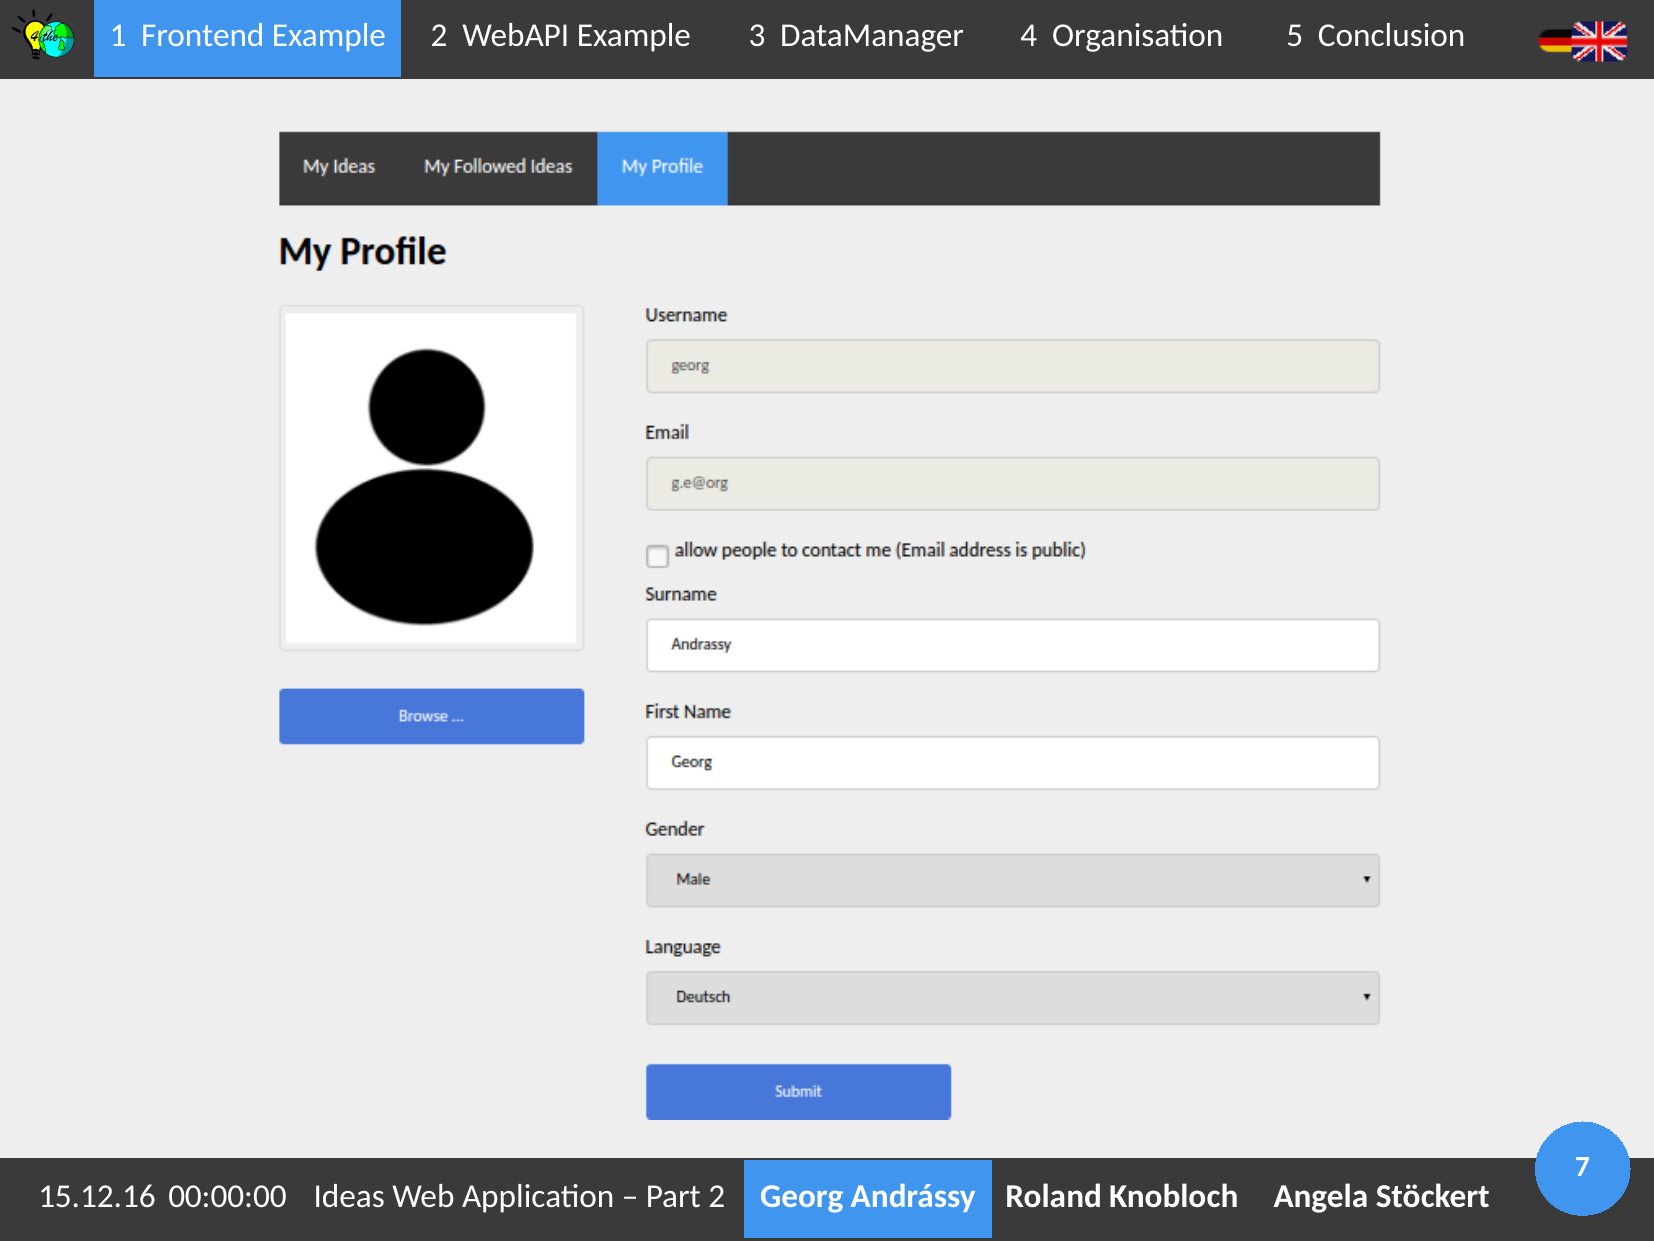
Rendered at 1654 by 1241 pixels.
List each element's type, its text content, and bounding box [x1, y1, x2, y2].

text_box 2 WebAPI Example [401, 0, 720, 77]
text_box Ideas Web Application – Part 2 [307, 1160, 733, 1238]
text_box 3 DataManager [720, 0, 992, 77]
text_box Georg Andrássy [744, 1160, 992, 1238]
picture [278, 129, 1382, 1120]
picture [2, 0, 83, 79]
picture [1536, 18, 1629, 64]
text_box 4 Organisation [992, 0, 1251, 77]
text_box Roland Knobloch [992, 1160, 1251, 1238]
text_box 5 Conclusion [1251, 0, 1501, 77]
text_box 1 Frontend Example [94, 0, 401, 77]
text_box Angela Stöckert [1251, 1160, 1512, 1238]
